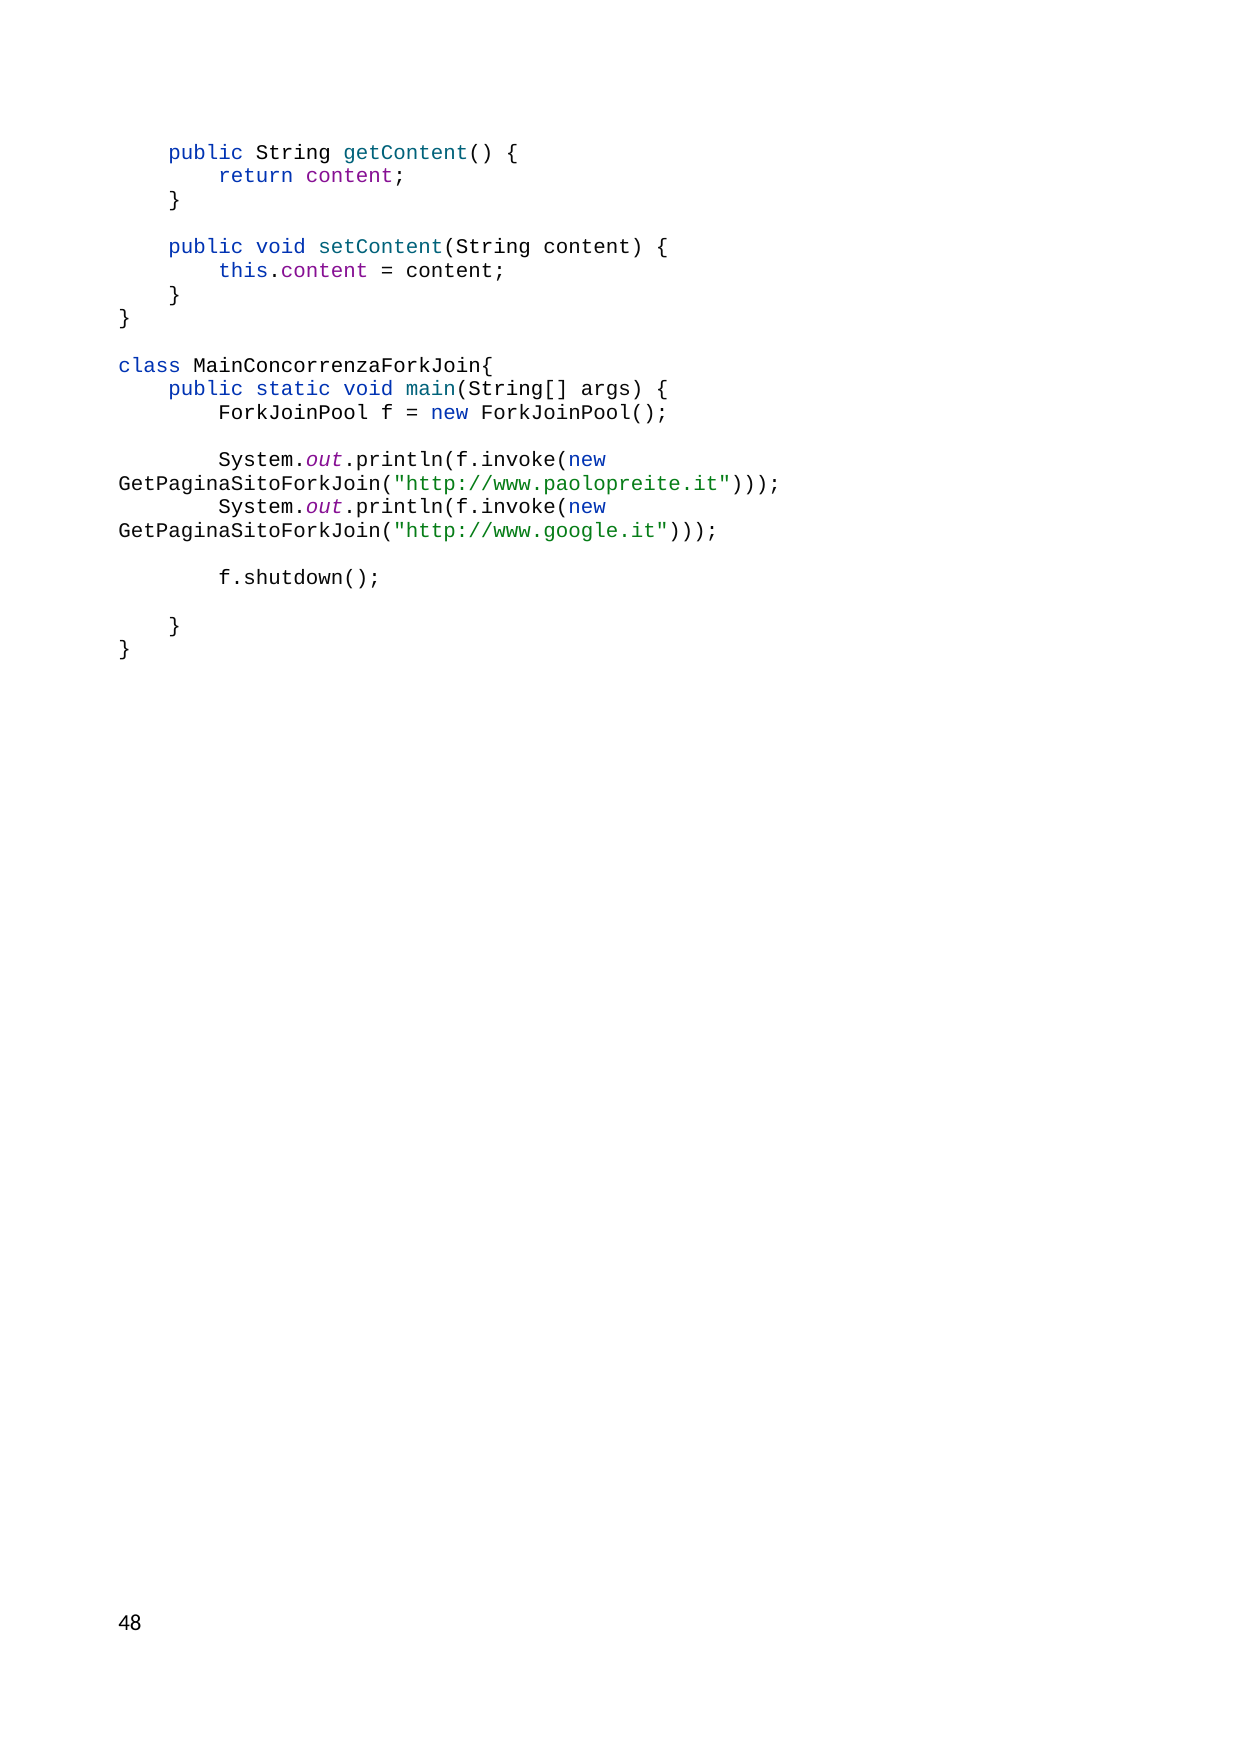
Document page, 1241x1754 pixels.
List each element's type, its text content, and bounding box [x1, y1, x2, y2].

text public String getContent() { return content; } public void setContent(String content) { this.content = content; } } class MainConcorrenzaForkJoin{ public static void main(String[] args) { ForkJoinPool f = new ForkJoinPool(); System.out.println(f.invoke(new GetPaginaSitoForkJoin("http://www.paolopreite.it"))); System.out.println(f.invoke(new GetPaginaSitoForkJoin("http://www.google.it"))); f.shutdown(); } } [118, 118, 1122, 662]
